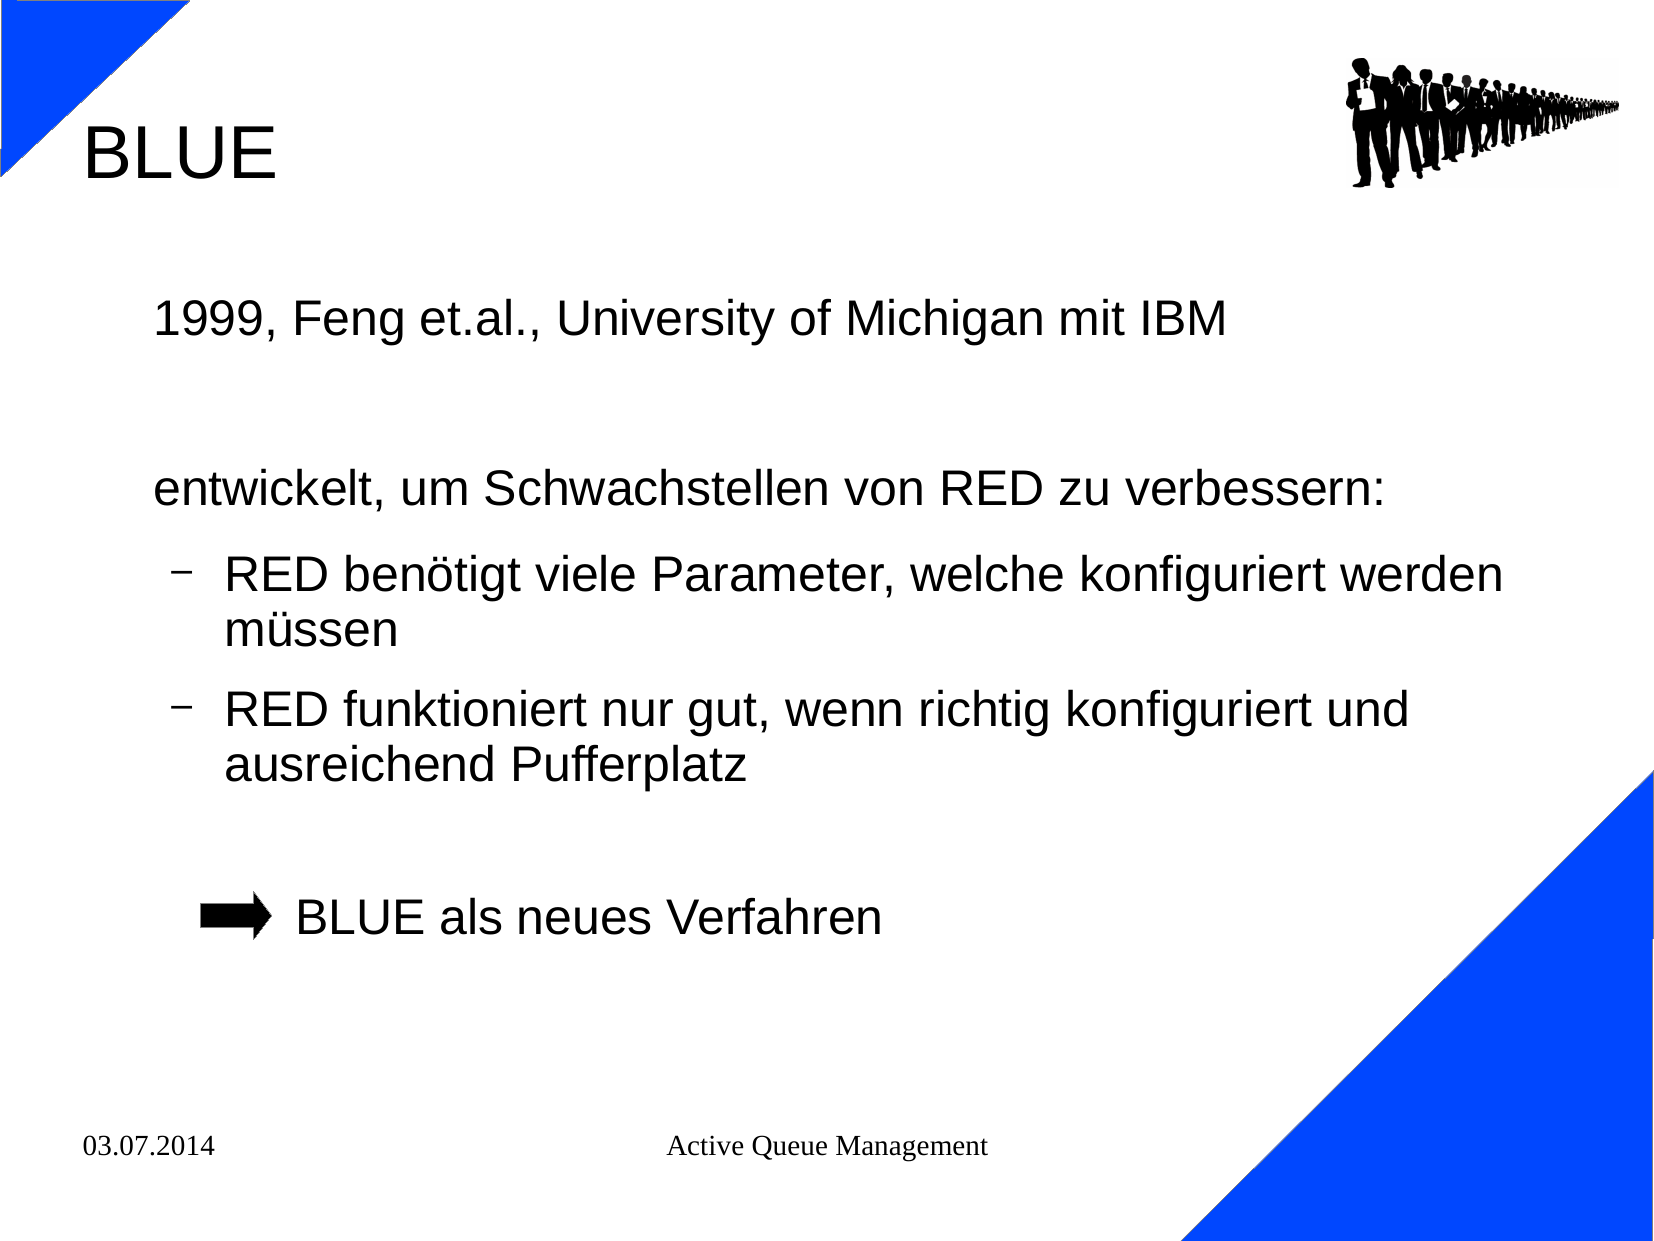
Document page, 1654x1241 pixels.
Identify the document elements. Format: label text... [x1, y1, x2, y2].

picture [1346, 58, 1619, 188]
text_box [0, 0, 190, 177]
text_box [1180, 770, 1654, 1241]
text_box [200, 891, 272, 940]
list 1999, Feng et.al., University of Michigan mit IBM entwickelt, um Schwachstellen von RED zu verbessern: RED benötigt viele Parameter, welche konfiguriert werden müssen RED funktioniert nur gut, wenn richtig konfiguriert und ausreichend Pufferplatz BLUE als neues Verfahren [82, 290, 1571, 1109]
title BLUE [82, 49, 1571, 257]
